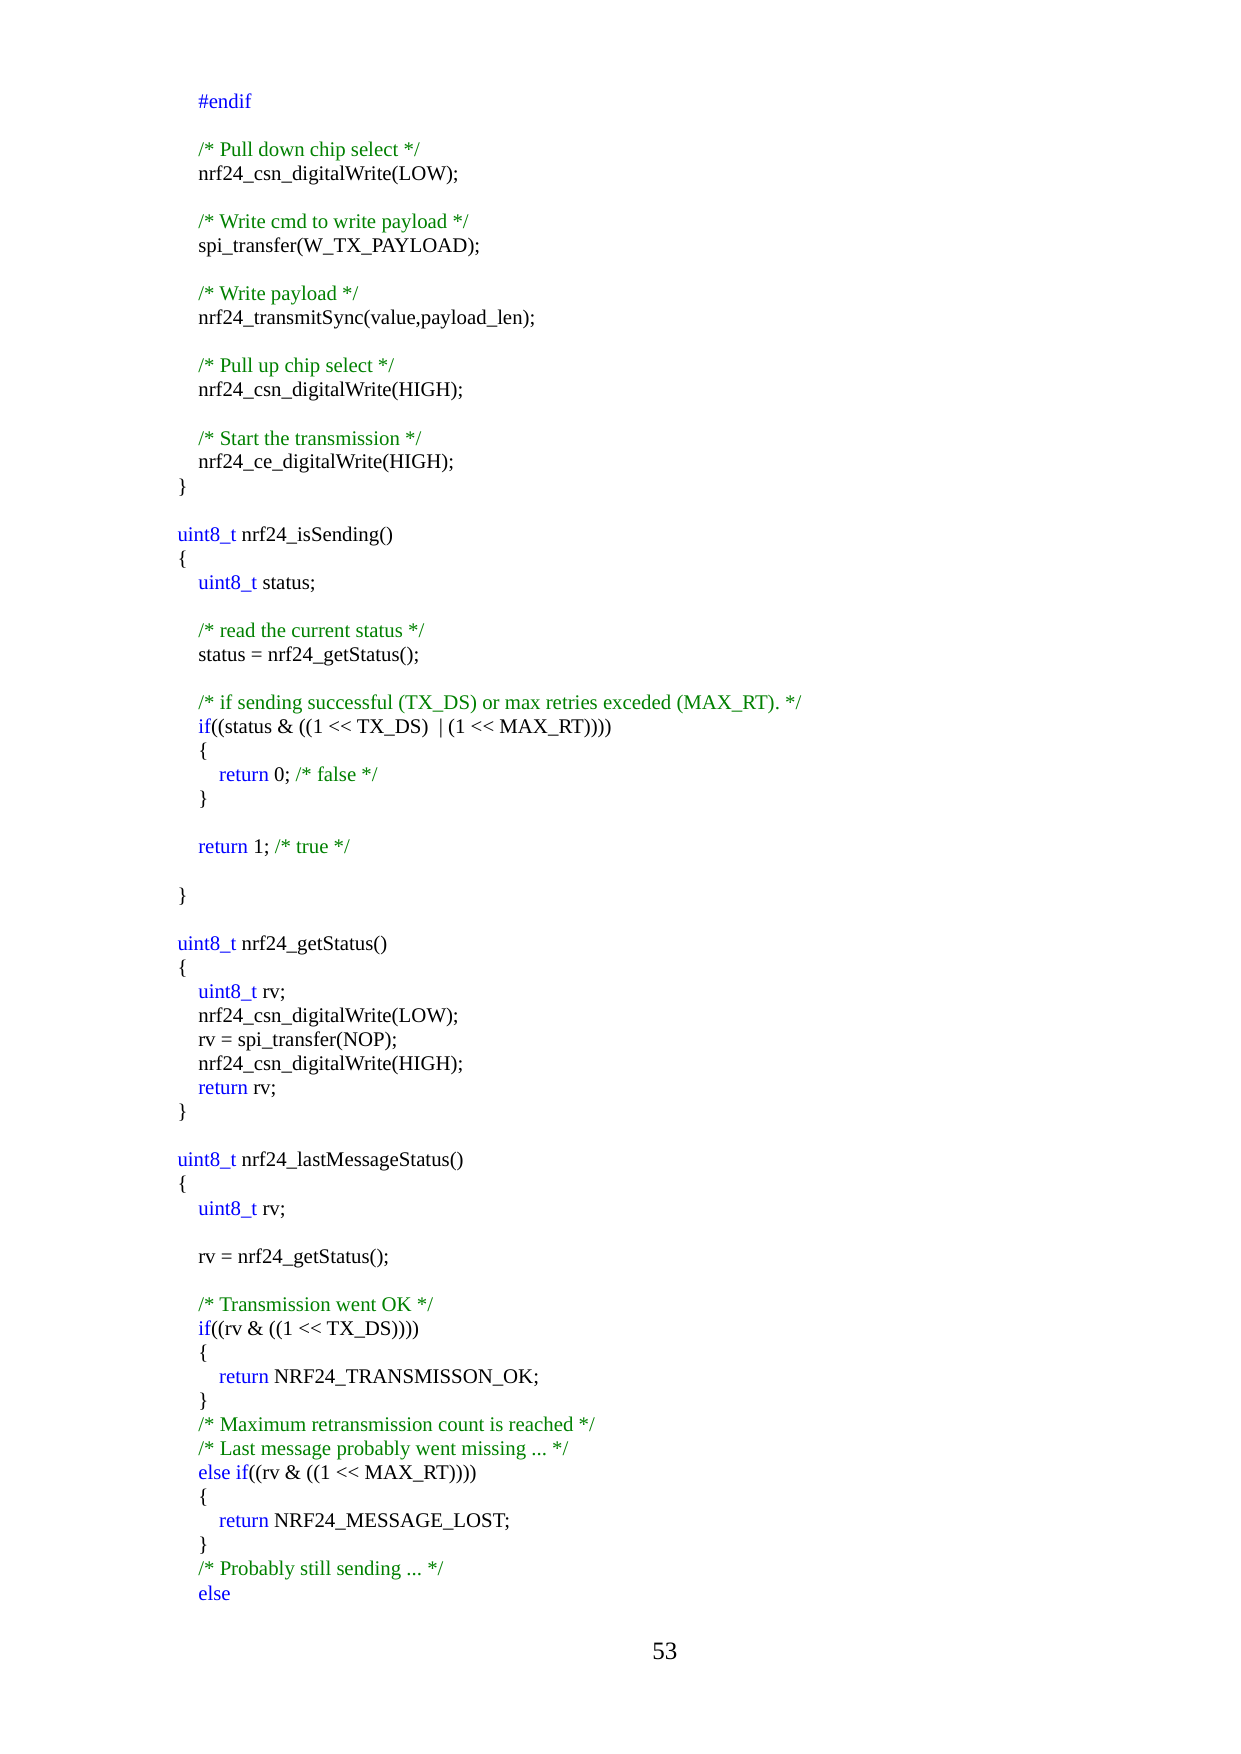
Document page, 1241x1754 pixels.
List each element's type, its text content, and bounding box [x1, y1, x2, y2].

text if((status & ((1 << TX_DS) | (1 << MAX_RT)))) [177, 714, 1152, 738]
text return 0; /* false */ [177, 762, 1152, 786]
text uint8_t nrf24_getStatus() [177, 931, 1152, 955]
text /* Transmission went OK */ [177, 1292, 1152, 1316]
text } [177, 473, 1152, 498]
text return rv; [177, 1075, 1152, 1099]
text spi_transfer(W_TX_PAYLOAD); [177, 233, 1152, 257]
text uint8_t rv; [177, 1195, 1152, 1219]
text nrf24_csn_digitalWrite(LOW); [177, 161, 1152, 185]
text else [177, 1580, 1152, 1604]
text /* Write cmd to write payload */ [177, 209, 1152, 233]
text nrf24_csn_digitalWrite(HIGH); [177, 1051, 1152, 1075]
text return NRF24_MESSAGE_LOST; [177, 1508, 1152, 1532]
text } [177, 1099, 1152, 1123]
text if((rv & ((1 << TX_DS)))) [177, 1316, 1152, 1340]
text else if((rv & ((1 << MAX_RT)))) [177, 1460, 1152, 1484]
text } [177, 1388, 1152, 1412]
text { [177, 1340, 1152, 1364]
text nrf24_transmitSync(value,payload_len); [177, 305, 1152, 329]
text nrf24_csn_digitalWrite(LOW); [177, 1003, 1152, 1027]
text return 1; /* true */ [177, 834, 1152, 858]
text #endif [177, 88, 1152, 113]
text /* Start the transmission */ [177, 425, 1152, 449]
text uint8_t nrf24_isSending() [177, 522, 1152, 546]
text uint8_t nrf24_lastMessageStatus() [177, 1147, 1152, 1171]
text /* Maximum retransmission count is reached */ [177, 1412, 1152, 1436]
text { [177, 955, 1152, 979]
text /* Last message probably went missing ... */ [177, 1436, 1152, 1460]
text /* if sending successful (TX_DS) or max retries exceded (MAX_RT). */ [177, 690, 1152, 714]
text nrf24_csn_digitalWrite(HIGH); [177, 377, 1152, 401]
text /* Write payload */ [177, 281, 1152, 305]
text status = nrf24_getStatus(); [177, 642, 1152, 666]
text uint8_t status; [177, 570, 1152, 594]
text } [177, 883, 1152, 907]
text } [177, 1532, 1152, 1556]
text /* Pull down chip select */ [177, 137, 1152, 161]
text { [177, 738, 1152, 762]
text rv = nrf24_getStatus(); [177, 1243, 1152, 1268]
text /* read the current status */ [177, 618, 1152, 642]
text /* Probably still sending ... */ [177, 1556, 1152, 1580]
text /* Pull up chip select */ [177, 353, 1152, 377]
text } [177, 786, 1152, 810]
text nrf24_ce_digitalWrite(HIGH); [177, 449, 1152, 473]
text rv = spi_transfer(NOP); [177, 1027, 1152, 1051]
text uint8_t rv; [177, 979, 1152, 1003]
text { [177, 546, 1152, 570]
text return NRF24_TRANSMISSON_OK; [177, 1364, 1152, 1388]
text { [177, 1171, 1152, 1195]
text { [177, 1484, 1152, 1508]
